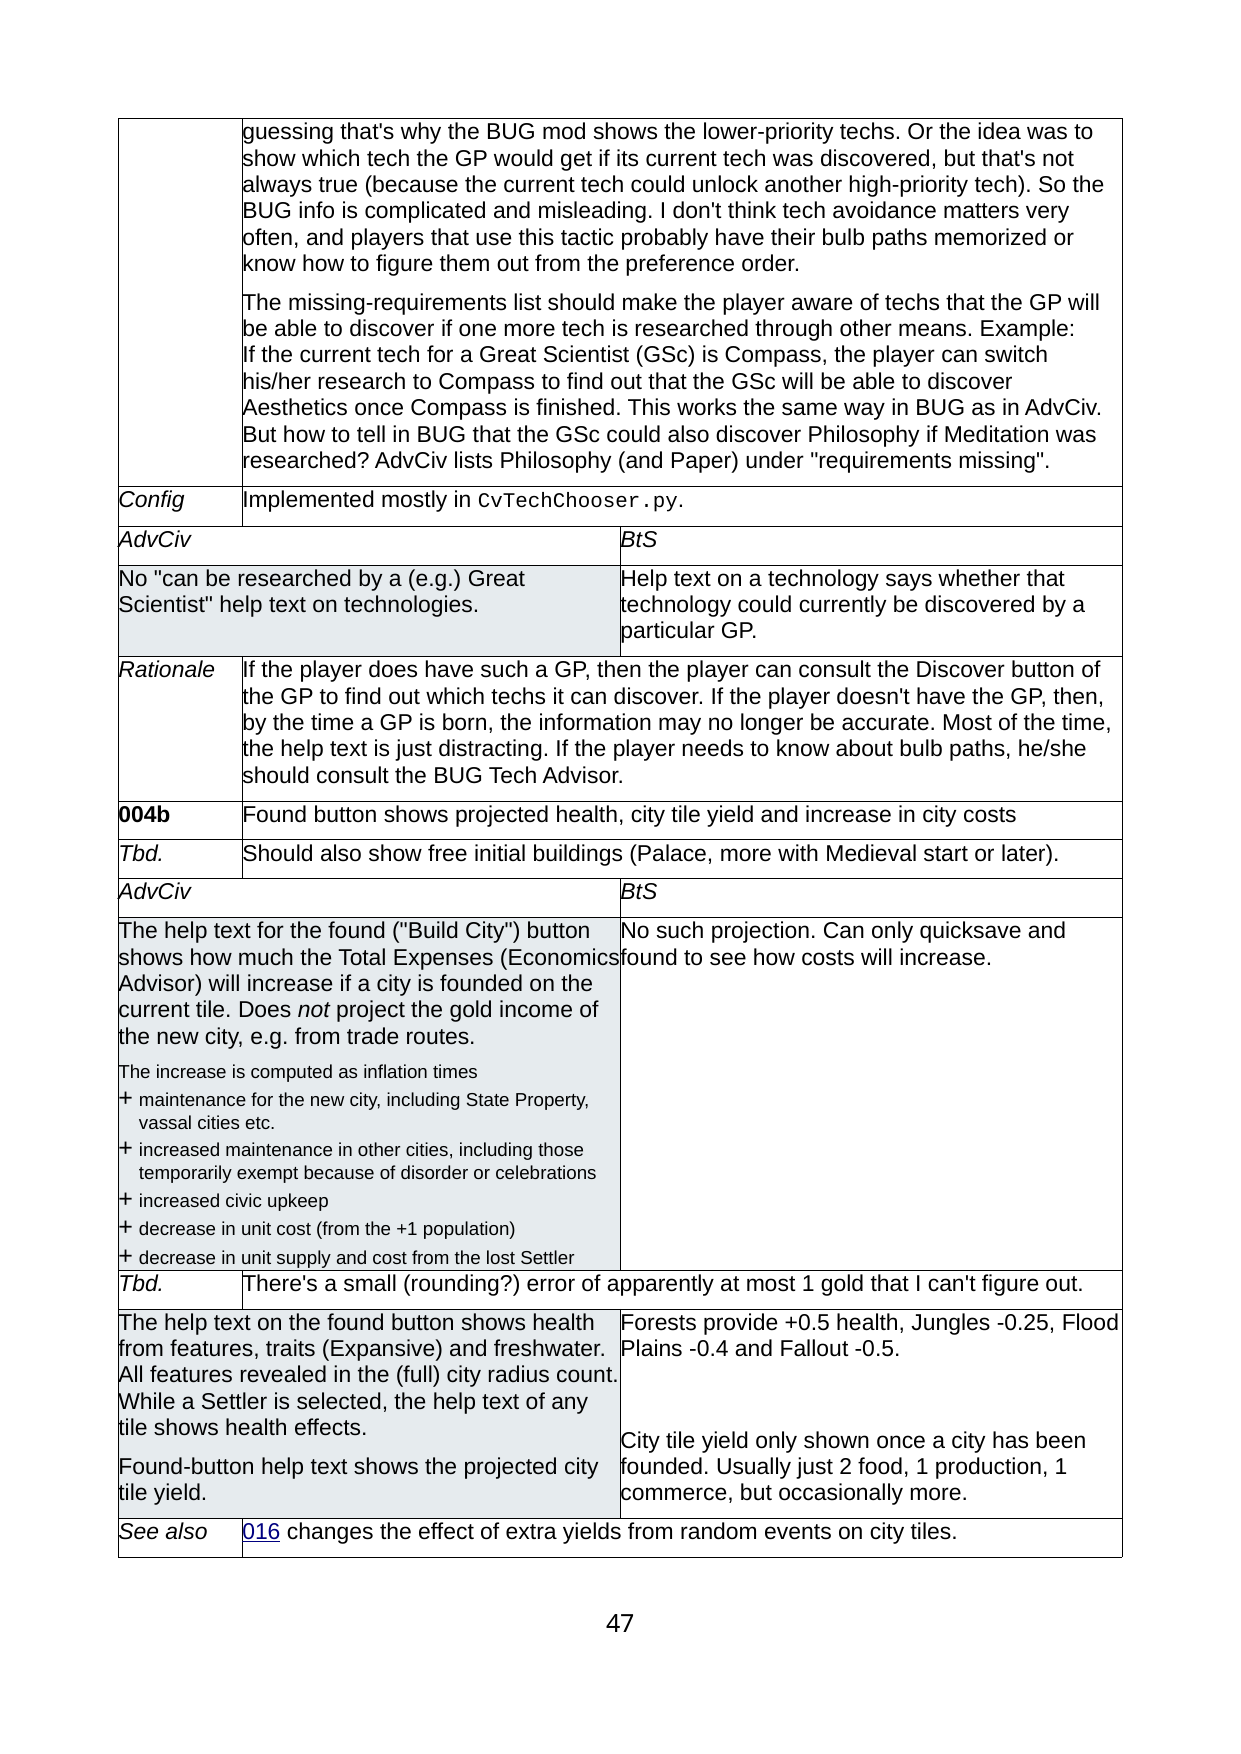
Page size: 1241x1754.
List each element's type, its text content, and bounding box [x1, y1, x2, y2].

table_cell guessing that's why the BUG mod shows the lower-priority techs. Or the idea was to show which tech the GP would get if its current tech was discovered, but that's not always true (because the current tech could unlock another high-priority tech). So the BUG info is complicated and misleading. I don't think tech avoidance matters very often, and players that use this tactic probably have their bulb paths memorized or know how to figure them out from the preference order. The missing-requirements list should make the player aware of techs that the GP will be able to discover if one more tech is researched through other means. Example: If the current tech for a Great Scientist (GSc) is Compass, the player can switch his/her research to Compass to find out that the GSc will be able to discover Aesthetics once Compass is finished. This works the same way in BUG as in AdvCiv. But how to tell in BUG that the GSc could also discover Philosophy if Meditation was researched? AdvCiv lists Philosophy (and Paper) under "requirements missing". [243, 119, 1122, 486]
table_cell Forests provide +0.5 health, Jungles -0.25, Flood Plains -0.4 and Fallout -0.5. City tile yield only shown once a city has been founded. Usually just 2 food, 1 production, 1 commerce, but occasionally more. [621, 1310, 1122, 1518]
table_cell Tbd. [119, 840, 242, 878]
table_cell Tbd. [119, 1271, 242, 1309]
table_cell The help text for the found ("Build City") button shows how much the Total Expenses (Economics Advisor) will increase if a city is founded on the current tile. Does not project the gold income of the new city, e.g. from trade routes. The increase is computed as inflation times maintenance for the new city, including State Property, vassal cities etc. increased maintenance in other cities, including those temporarily exempt because of disorder or celebrations increased civic upkeep decrease in unit cost (from the +1 population) decrease in unit supply and cost from the lost Settler [119, 918, 620, 1270]
table_cell If the player does have such a GP, then the player can consult the Discover button of the GP to find out which techs it can discover. If the player doesn't have the GP, then, by the time a GP is born, the information may no longer be accurate. Most of the time, the help text is just distracting. If the player needs to know about bulb paths, he/she should consult the BUG Tech Advisor. [243, 657, 1122, 801]
table_cell Rationale [119, 657, 242, 801]
table_cell BtS [621, 879, 1122, 917]
table_cell Implemented mostly in CvTechChooser.py. [243, 487, 1122, 526]
table_cell The help text on the found button shows health from features, traits (Expansive) and freshwater. All features revealed in the (full) city radius count. While a Settler is selected, the help text of any tile shows health effects. Found-button help text shows the projected city tile yield. [119, 1310, 620, 1518]
table_cell BtS [621, 527, 1122, 565]
table_cell No such projection. Can only quicksave and found to see how costs will increase. [621, 918, 1122, 1270]
table_cell See also [119, 1519, 242, 1557]
table_cell AdvCiv [119, 879, 620, 917]
table_cell Help text on a technology says whether that technology could currently be discovered by a particular GP. [621, 566, 1122, 656]
table_cell Should also show free initial buildings (Palace, more with Medieval start or later). [243, 840, 1122, 878]
table_cell No "can be researched by a (e.g.) Great Scientist" help text on technologies. [119, 566, 620, 656]
table_cell 004b [119, 802, 242, 839]
table_cell [119, 119, 242, 486]
table_cell There's a small (rounding?) error of apparently at most 1 gold that I can't figure out. [243, 1271, 1122, 1309]
table_cell 016 changes the effect of extra yields from random events on city tiles. [243, 1519, 1122, 1557]
table_cell Found button shows projected health, city tile yield and increase in city costs [243, 802, 1122, 839]
table_cell AdvCiv [119, 527, 620, 565]
table_cell Config [119, 487, 242, 526]
